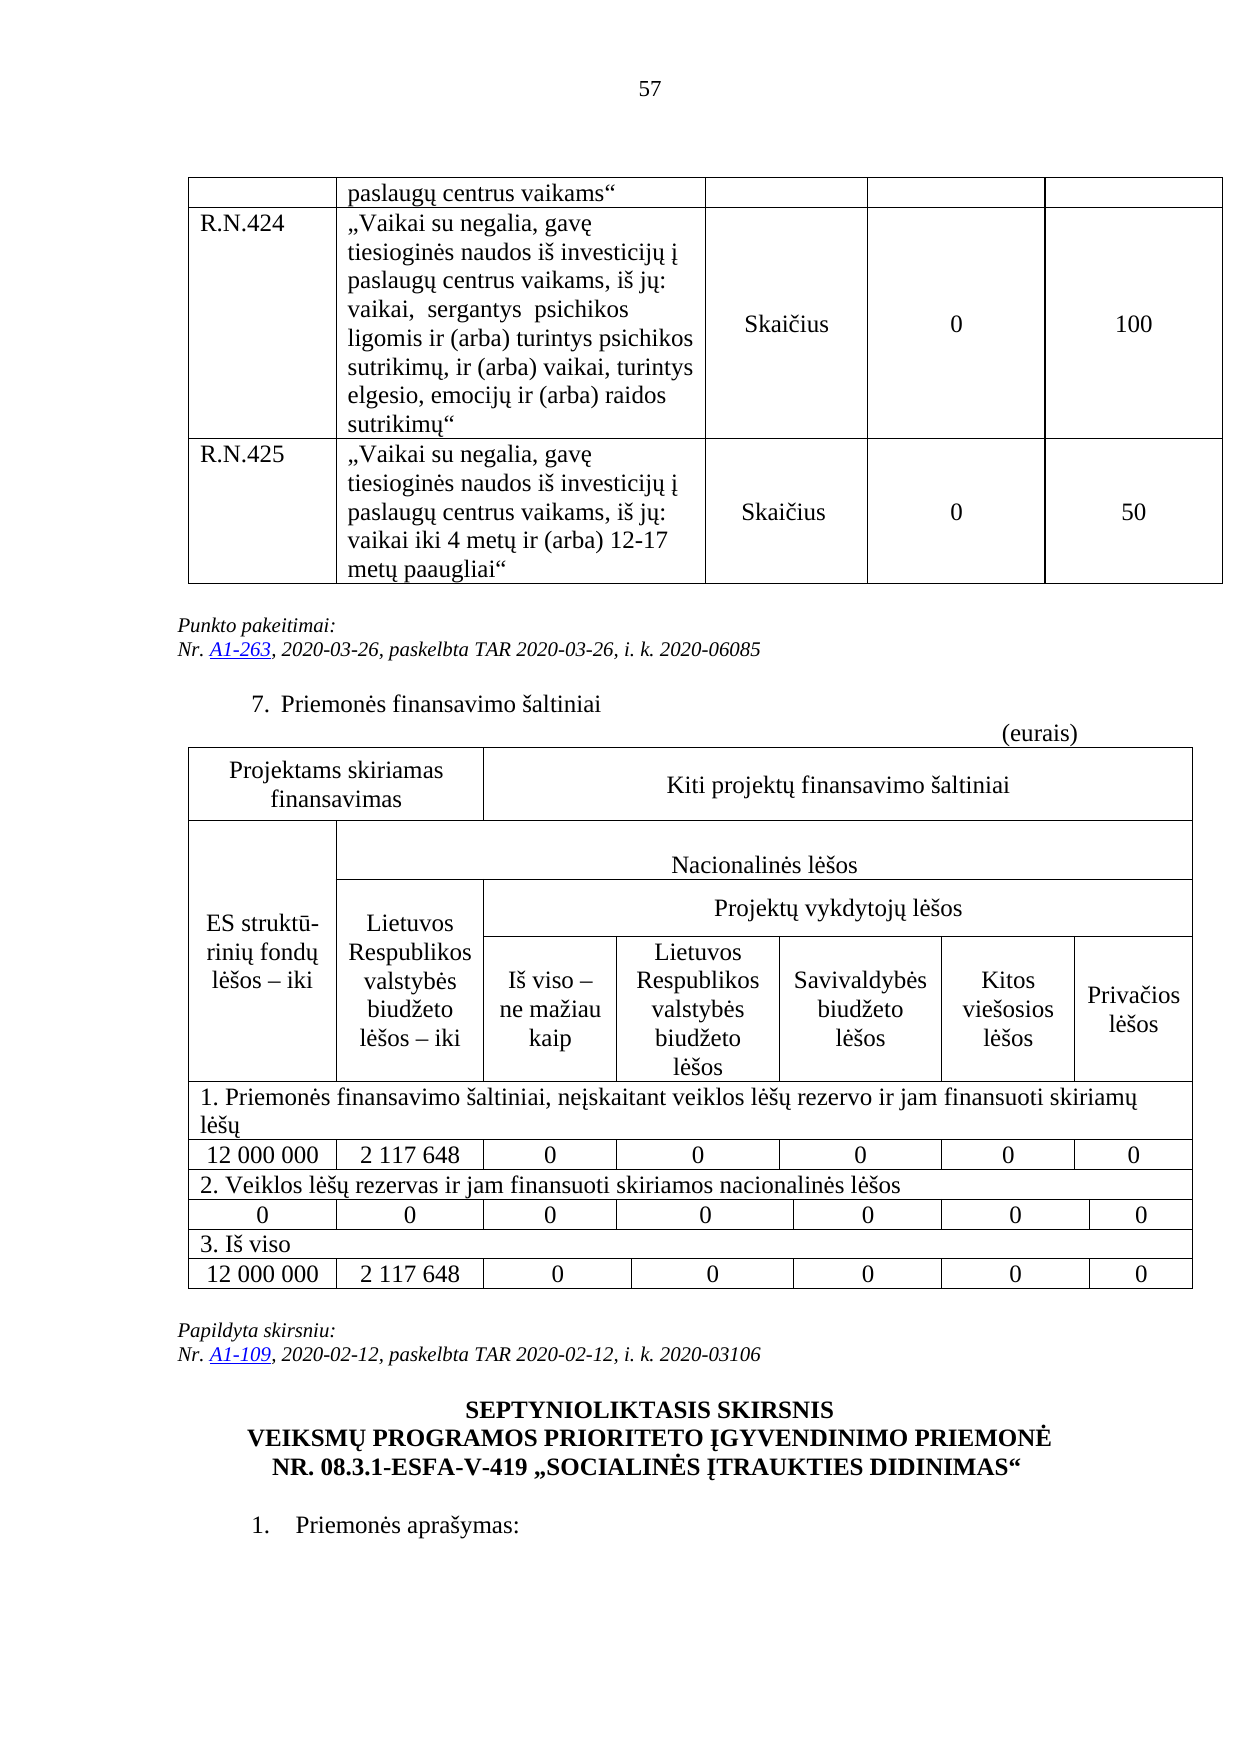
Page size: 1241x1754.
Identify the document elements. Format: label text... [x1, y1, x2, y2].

table_cell [706, 178, 867, 207]
table_cell 0 [868, 208, 1044, 438]
table_cell 0 [484, 1200, 616, 1228]
table_cell 0 [617, 1140, 779, 1169]
table_cell 0 [868, 439, 1044, 583]
table_cell 12 000 000 [189, 1259, 336, 1288]
text 1. Priemonės aprašymas: [177, 1510, 1122, 1538]
table_cell Lietuvos Respublikos valstybės biudžeto lėšos [617, 937, 779, 1081]
table_cell „Vaikai su negalia, gavę tiesioginės naudos iš investicijų į paslaugų centrus vaikams, iš jų: vaikai, sergantys psichikos ligomis ir (arba) turintys psichikos sutrikimų, ir (arba) vaikai, turintys elgesio, emocijų ir (arba) raidos sutrikimų“ [337, 208, 705, 438]
table_cell Skaičius [706, 208, 867, 438]
table_header Kiti projektų finansavimo šaltiniai [484, 748, 1192, 820]
text Punkto pakeitimai: [177, 613, 1122, 637]
table_cell Privačios lėšos [1075, 937, 1192, 1081]
table_cell R.N.424 [189, 208, 336, 438]
table_cell Iš viso – ne mažiau kaip [484, 937, 616, 1081]
table_cell 0 [942, 1259, 1089, 1288]
table_cell 2. Veiklos lėšų rezervas ir jam finansuoti skiriamos nacionalinės lėšos [189, 1170, 1192, 1199]
table_cell 0 [1075, 1140, 1192, 1169]
table_cell 12 000 000 [189, 1140, 336, 1169]
table_cell 50 [1046, 439, 1222, 583]
table_cell 2 117 648 [337, 1140, 483, 1169]
table_cell Skaičius [706, 439, 867, 583]
table_header Projektams skiriamas finansavimas [189, 748, 483, 820]
table_cell 0 [484, 1140, 616, 1169]
table_cell 0 [1090, 1200, 1192, 1228]
table_cell 0 [794, 1200, 941, 1228]
table_cell 0 [942, 1200, 1089, 1228]
text VEIKSMŲ PROGRAMOS PRIORITETO ĮGYVENDINIMO PRIEMONĖ NR. 08.3.1‑ESFA‑V‑419 „SOCIALINĖS ĮTRAUKTIES DIDINIMAS“ [177, 1423, 1122, 1481]
table_cell 0 [780, 1140, 941, 1169]
table_cell ES struktū-rinių fondų lėšos – iki [189, 821, 336, 1081]
table_cell Lietuvos Respublikos valstybės biudžeto lėšos – iki [337, 880, 483, 1081]
table_cell 0 [484, 1259, 631, 1288]
table_cell [868, 178, 1044, 207]
table_cell [1046, 178, 1222, 207]
table_cell Kitos viešosios lėšos [942, 937, 1074, 1081]
table_cell 0 [1090, 1259, 1192, 1288]
table_cell 0 [794, 1259, 941, 1288]
table_cell paslaugų centrus vaikams“ [337, 178, 705, 207]
table_cell 0 [617, 1200, 793, 1228]
table_cell Nacionalinės lėšos [337, 821, 1192, 879]
table_cell 2 117 648 [337, 1259, 483, 1288]
table_cell R.N.425 [189, 439, 336, 583]
text (eurais) [177, 718, 1078, 747]
text Papildyta skirsniu: [177, 1318, 1122, 1342]
table_cell 100 [1046, 208, 1222, 438]
table_cell „Vaikai su negalia, gavę tiesioginės naudos iš investicijų į paslaugų centrus vaikams, iš jų: vaikai iki 4 metų ir (arba) 12-17 metų paaugliai“ [337, 439, 705, 583]
table_cell Projektų vykdytojų lėšos [484, 880, 1192, 936]
text Nr. A1-109, 2020-02-12, paskelbta TAR 2020-02-12, i. k. 2020-03106 [177, 1342, 1122, 1366]
text SEPTYNIOLIKTASIS SKIRSNIS [177, 1395, 1122, 1423]
table_cell 0 [942, 1140, 1074, 1169]
text Nr. A1-263, 2020-03-26, paskelbta TAR 2020-03-26, i. k. 2020-06085 [177, 637, 1122, 661]
table_cell 1. Priemonės finansavimo šaltiniai, neįskaitant veiklos lėšų rezervo ir jam finansuoti skiriamų lėšų [189, 1082, 1192, 1139]
table_cell 3. Iš viso [189, 1230, 1192, 1258]
table_cell [189, 178, 336, 207]
text 7. Priemonės finansavimo šaltiniai [251, 689, 1122, 718]
table_cell 0 [632, 1259, 793, 1288]
table_cell 0 [189, 1200, 336, 1228]
table_cell 0 [337, 1200, 483, 1228]
table_cell Savivaldybės biudžeto lėšos [780, 937, 941, 1081]
